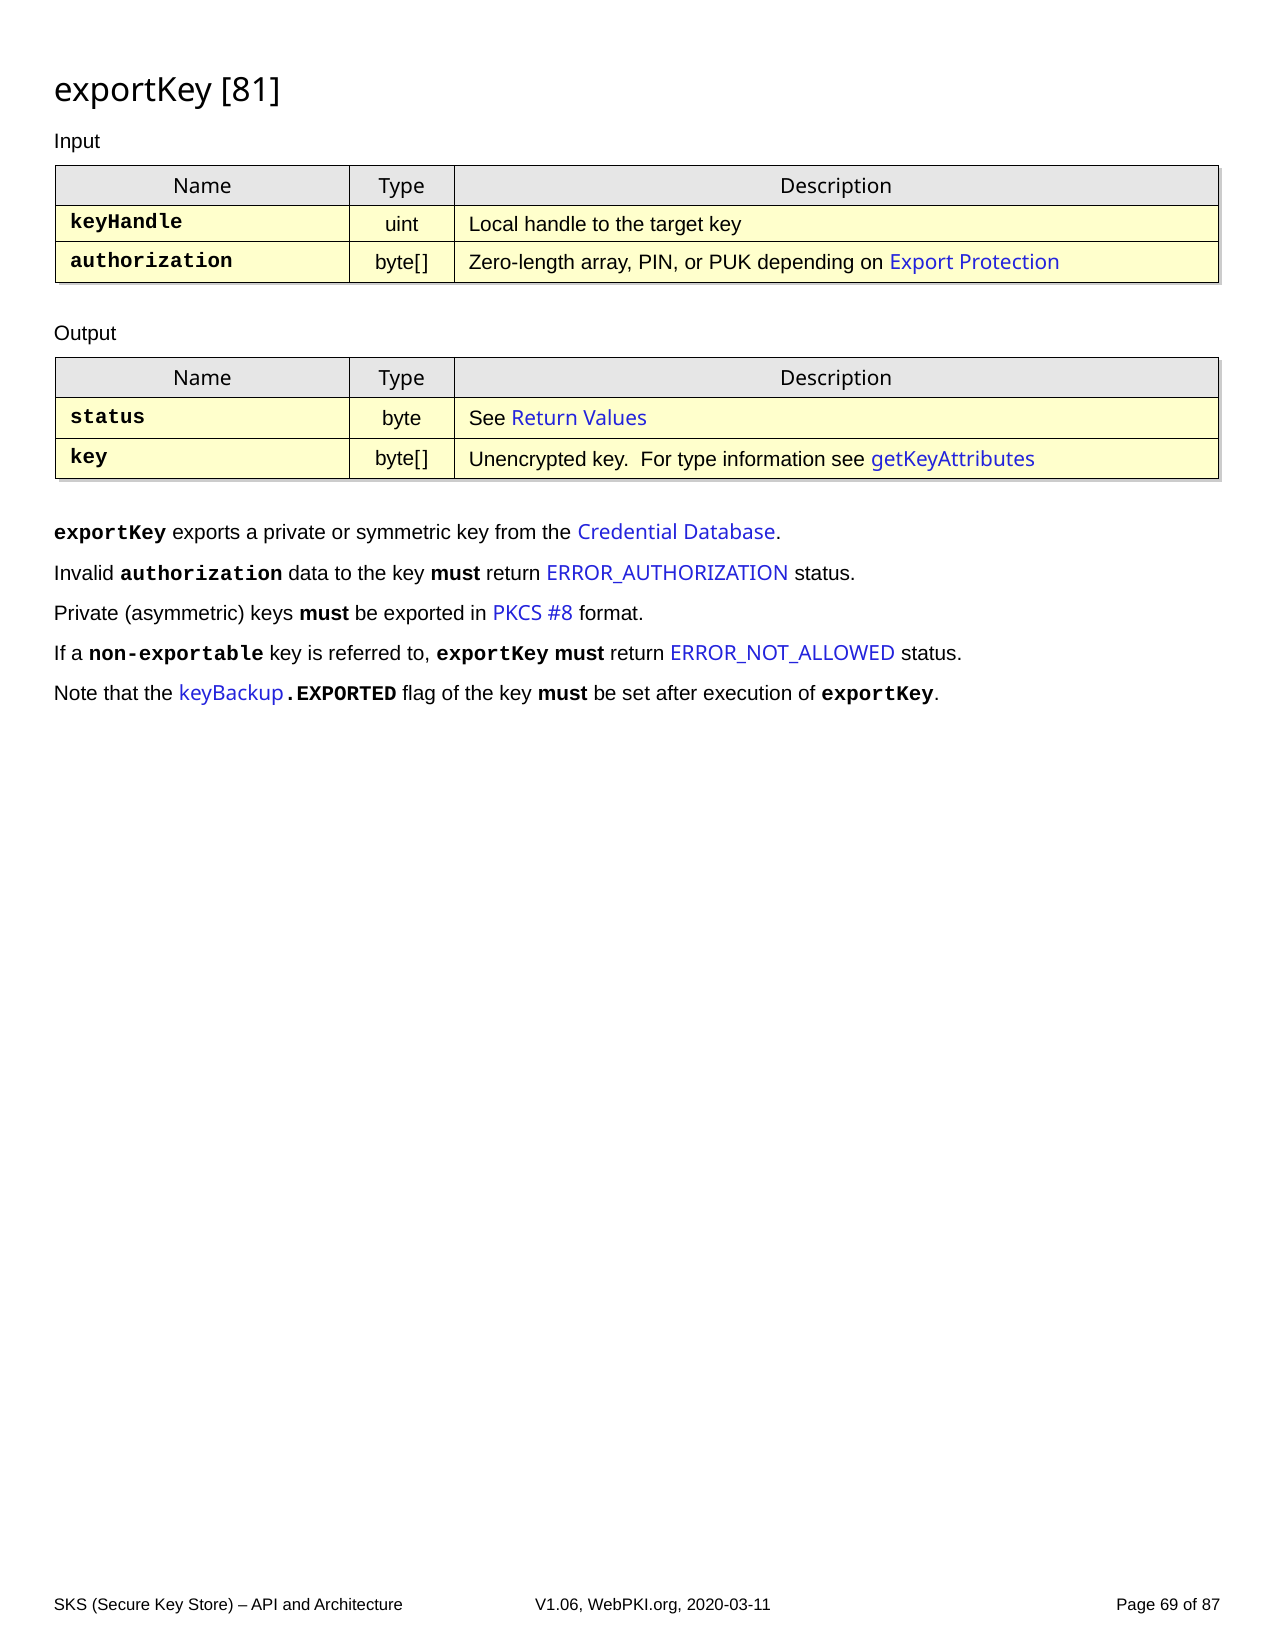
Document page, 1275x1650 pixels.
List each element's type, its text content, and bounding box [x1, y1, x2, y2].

table_header Description [455, 166, 1218, 205]
table_header Name [56, 166, 349, 205]
table_cell authorization [56, 242, 349, 282]
text Note that the keyBackup.EXPORTED flag of the key must be set after execution of exportKey. [54, 678, 1221, 707]
subtitle exportKey [81] [54, 66, 1221, 111]
text Input [54, 129, 1221, 153]
text If a non-exportable key is referred to, exportKey must return ERROR_NOT_ALLOWED status. [54, 638, 1221, 667]
table_cell status [56, 398, 349, 438]
text Private (asymmetric) keys must be exported in PKCS #8 format. [54, 598, 1221, 626]
table_cell byte [350, 398, 454, 438]
text exportKey exports a private or symmetric key from the Credential Database. [54, 517, 1221, 546]
table_cell byte⁮[ ] [350, 242, 454, 282]
table_header Type [350, 358, 454, 397]
table_cell Unencrypted key. For type information see getKeyAttributes [455, 439, 1218, 478]
table_header Type [350, 166, 454, 205]
table_cell uint [350, 206, 454, 241]
table_cell keyHandle [56, 206, 349, 241]
table_header Name [56, 358, 349, 397]
table_cell key [56, 439, 349, 478]
table_header Description [455, 358, 1218, 397]
table_cell Local handle to the target key [455, 206, 1218, 241]
table_cell See Return Values [455, 398, 1218, 438]
text Invalid authorization data to the key must return ERROR_AUTHORIZATION status. [54, 558, 1221, 586]
table_cell byte⁮[ ] [350, 439, 454, 478]
text Output [54, 321, 1221, 345]
table_cell Zero-length array, PIN, or PUK depending on Export Protection [455, 242, 1218, 282]
